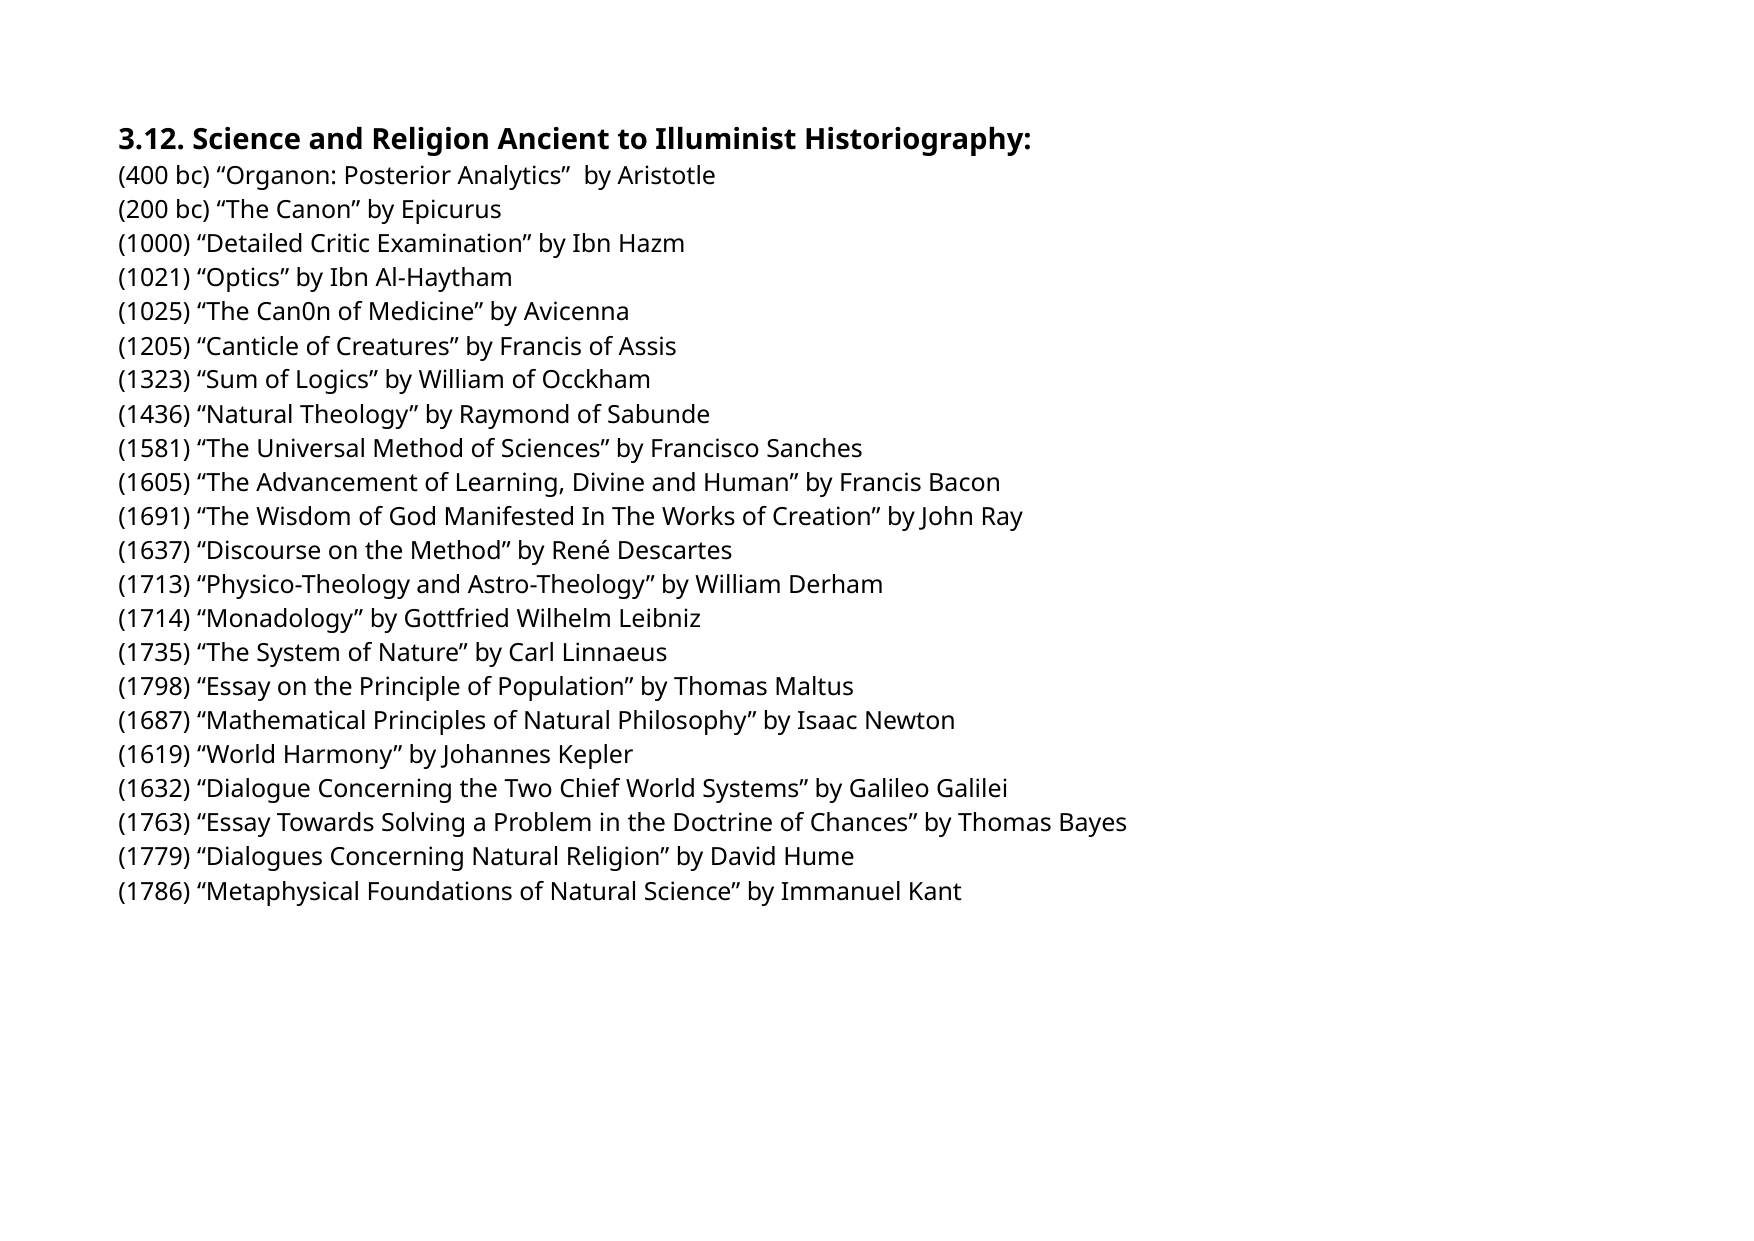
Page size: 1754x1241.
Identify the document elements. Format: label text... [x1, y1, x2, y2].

text (1786) “Metaphysical Foundations of Natural Science” by Immanuel Kant [118, 873, 1636, 907]
text (1735) “The System of Nature” by Carl Linnaeus [118, 635, 1636, 669]
text (1779) “Dialogues Concerning Natural Religion” by David Hume [118, 839, 1636, 873]
text 3.12. Science and Religion Ancient to Illuminist Historiography: [118, 118, 1636, 158]
text (1637) “Discourse on the Method” by René Descartes [118, 532, 1636, 567]
text (1000) “Detailed Critic Examination” by Ibn Hazm [118, 226, 1636, 260]
text (1021) “Optics” by Ibn Al-Haytham [118, 260, 1636, 294]
text (1687) “Mathematical Principles of Natural Philosophy” by Isaac Newton [118, 703, 1636, 737]
text (200 bc) “The Canon” by Epicurus [118, 192, 1636, 226]
text (1632) “Dialogue Concerning the Two Chief World Systems” by Galileo Galilei [118, 771, 1636, 805]
text (1763) “Essay Towards Solving a Problem in the Doctrine of Chances” by Thomas Bayes [118, 805, 1636, 839]
text (1436) “Natural Theology” by Raymond of Sabunde [118, 396, 1636, 430]
text (1713) “Physico-Theology and Astro-Theology” by William Derham [118, 567, 1636, 601]
text (1798) “Essay on the Principle of Population” by Thomas Maltus [118, 669, 1636, 703]
text (1714) “Monadology” by Gottfried Wilhelm Leibniz [118, 601, 1636, 635]
text (1605) “The Advancement of Learning, Divine and Human” by Francis Bacon [118, 464, 1636, 498]
text (1581) “The Universal Method of Sciences” by Francisco Sanches [118, 430, 1636, 464]
text (1619) “World Harmony” by Johannes Kepler [118, 737, 1636, 771]
text (1025) “The Can0n of Medicine” by Avicenna [118, 294, 1636, 328]
text (1205) “Canticle of Creatures” by Francis of Assis [118, 328, 1636, 362]
text (1323) “Sum of Logics” by William of Occkham [118, 362, 1636, 396]
text (400 bc) “Organon: Posterior Analytics” by Aristotle [118, 158, 1636, 192]
text (1691) “The Wisdom of God Manifested In The Works of Creation” by John Ray [118, 498, 1636, 532]
